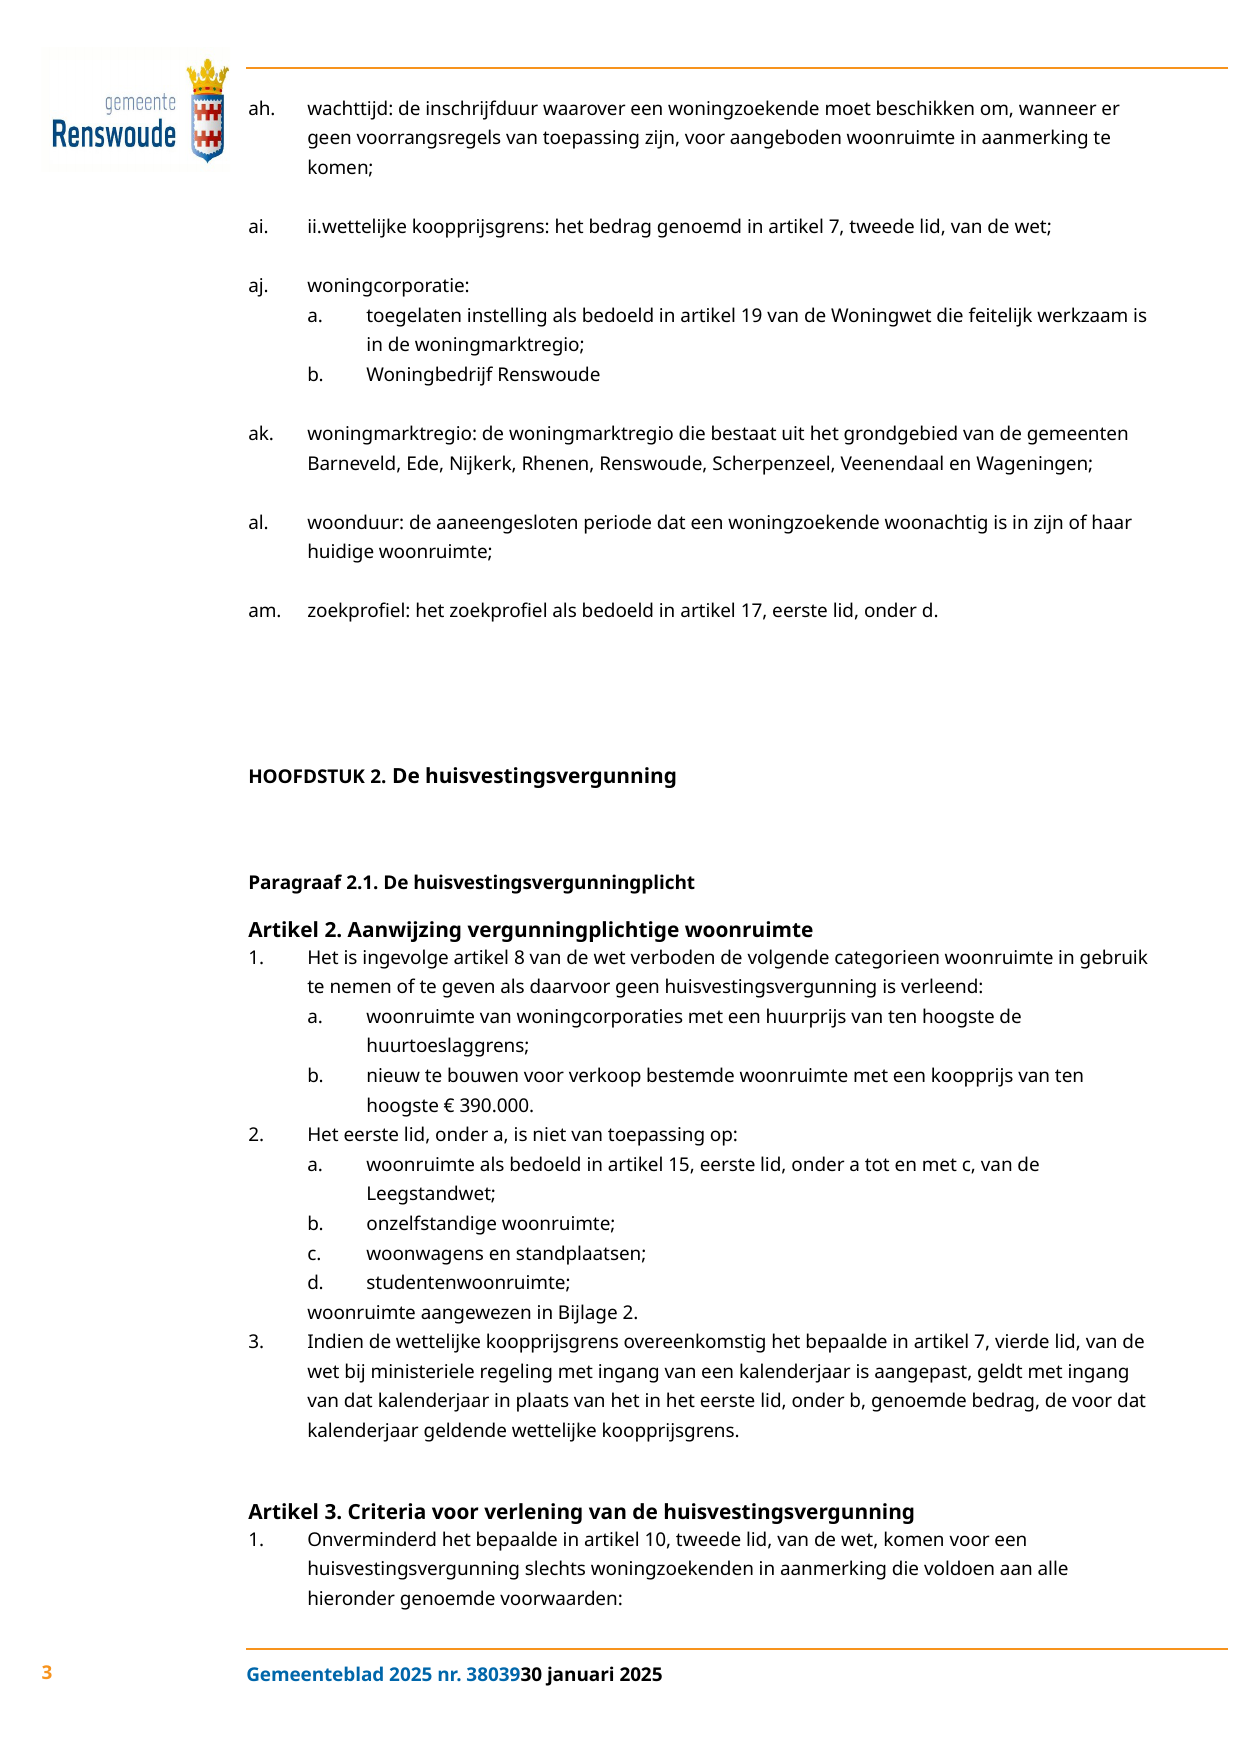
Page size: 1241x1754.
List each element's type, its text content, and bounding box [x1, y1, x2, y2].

text HOOFDSTUK 2. De huisvestingsvergunning [248, 762, 1152, 790]
list ii.wettelijke koopprijsgrens: het bedrag genoemd in artikel 7, tweede lid, van de wet; [248, 213, 1152, 239]
picture [41, 47, 231, 172]
list wachttijd: de inschrijfduur waarover een woningzoekende moet beschikken om, wanneer er geen voorrangsregels van toepassing zijn, voor aangeboden woonruimte in aanmerking te komen; [248, 95, 1152, 180]
list Onverminderd het bepaalde in artikel 10, tweede lid, van de wet, komen voor een huisvestingsvergunning slechts woningzoekenden in aanmerking die voldoen aan alle hieronder genoemde voorwaarden: [248, 1526, 1152, 1611]
list woonruimte van woningcorporaties met een huurprijs van ten hoogste de huurtoeslaggrens; [307, 1003, 1152, 1058]
list Het is ingevolge artikel 8 van de wet verboden de volgende categorieen woonruimte in gebruik te nemen of te geven als daarvoor geen huisvestingsvergunning is verleend: [248, 944, 1152, 999]
list onzelfstandige woonruimte; [307, 1210, 1152, 1236]
list Het eerste lid, onder a, is niet van toepassing op: [248, 1121, 1152, 1147]
list woonruimte aangewezen in Bijlage 2. [248, 1299, 1152, 1325]
list woonruimte als bedoeld in artikel 15, eerste lid, onder a tot en met c, van de Leegstandwet; [307, 1151, 1152, 1206]
list toegelaten instelling als bedoeld in artikel 19 van de Woningwet die feitelijk werkzaam is in de woningmarktregio; [307, 302, 1152, 357]
text Artikel 3. Criteria voor verlening van de huisvestingsvergunning [248, 1497, 1152, 1526]
list woningmarktregio: de woningmarktregio die bestaat uit het grondgebied van de gemeenten Barneveld, Ede, Nijkerk, Rhenen, Renswoude, Scherpenzeel, Veenendaal en Wageningen; [248, 420, 1152, 476]
list studentenwoonruimte; [307, 1269, 1152, 1295]
list woonwagens en standplaatsen; [307, 1240, 1152, 1266]
text Artikel 2. Aanwijzing vergunningplichtige woonruimte [248, 916, 1152, 944]
list Indien de wettelijke koopprijsgrens overeenkomstig het bepaalde in artikel 7, vierde lid, van de wet bij ministeriele regeling met ingang van een kalenderjaar is aangepast, geldt met ingang van dat kalenderjaar in plaats van het in het eerste lid, onder b, genoemde bedrag, de voor dat kalenderjaar geldende wettelijke koopprijsgrens. [248, 1328, 1152, 1443]
text Paragraaf 2.1. De huisvestingsvergunningplicht [248, 869, 1152, 895]
list woonduur: de aaneengesloten periode dat een woningzoekende woonachtig is in zijn of haar huidige woonruimte; [248, 509, 1152, 564]
list zoekprofiel: het zoekprofiel als bedoeld in artikel 17, eerste lid, onder d. [248, 598, 1152, 623]
list Woningbedrijf Renswoude [307, 361, 1152, 387]
list nieuw te bouwen voor verkoop bestemde woonruimte met een koopprijs van ten hoogste € 390.000. [307, 1062, 1152, 1118]
list woningcorporatie: [248, 272, 1152, 298]
